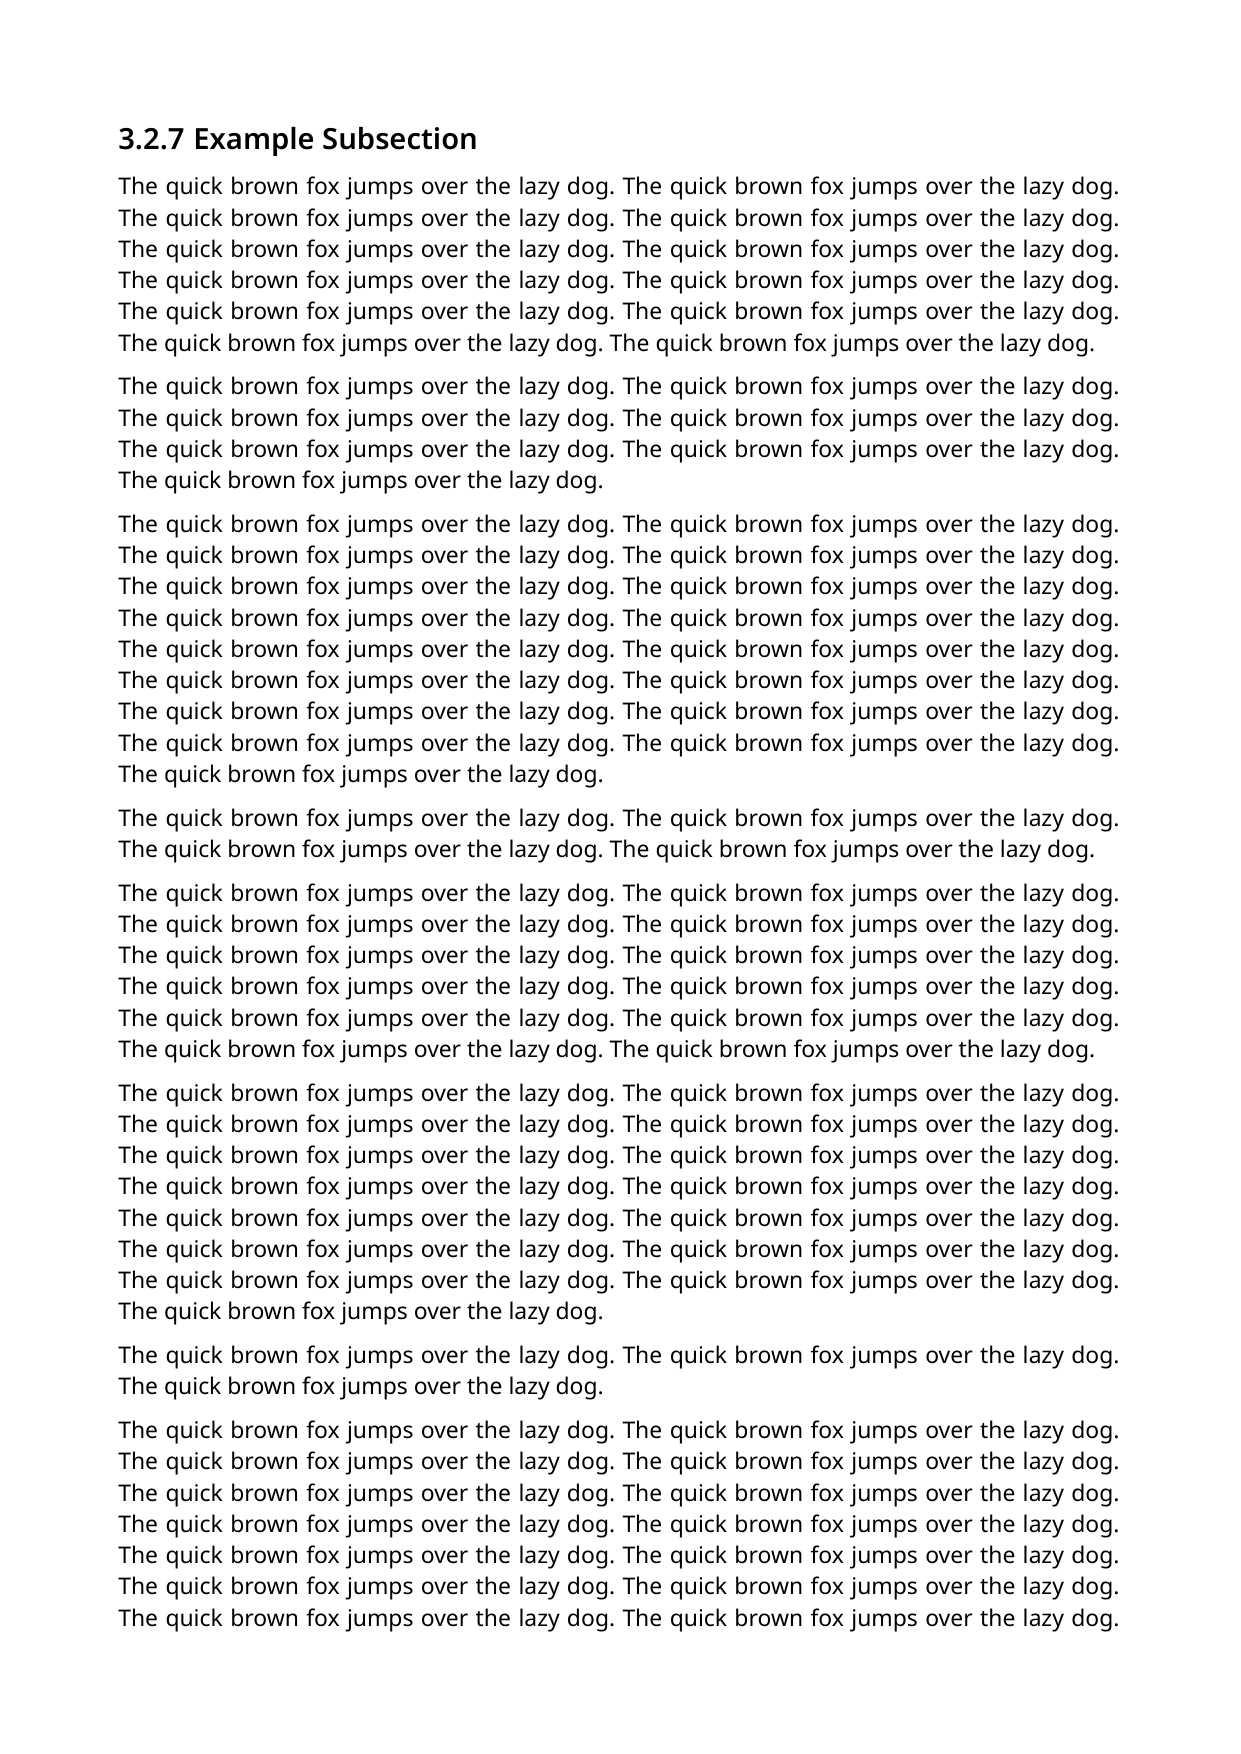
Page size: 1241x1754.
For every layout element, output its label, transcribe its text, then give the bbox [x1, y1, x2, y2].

text The quick brown fox jumps over the lazy dog. The quick brown fox jumps over the lazy dog. The quick brown fox jumps over the lazy dog. The quick brown fox jumps over the lazy dog. The quick brown fox jumps over the lazy dog. The quick brown fox jumps over the lazy dog. The quick brown fox jumps over the lazy dog. [118, 370, 1122, 495]
text The quick brown fox jumps over the lazy dog. The quick brown fox jumps over the lazy dog. The quick brown fox jumps over the lazy dog. The quick brown fox jumps over the lazy dog. The quick brown fox jumps over the lazy dog. The quick brown fox jumps over the lazy dog. The quick brown fox jumps over the lazy dog. The quick brown fox jumps over the lazy dog. The quick brown fox jumps over the lazy dog. The quick brown fox jumps over the lazy dog. The quick brown fox jumps over the lazy dog. The quick brown fox jumps over the lazy dog. The quick brown fox jumps over the lazy dog. The quick brown fox jumps over the lazy dog. The quick brown fox jumps over the lazy dog. [118, 1077, 1122, 1327]
text The quick brown fox jumps over the lazy dog. The quick brown fox jumps over the lazy dog. The quick brown fox jumps over the lazy dog. [118, 1339, 1122, 1402]
text The quick brown fox jumps over the lazy dog. The quick brown fox jumps over the lazy dog. The quick brown fox jumps over the lazy dog. The quick brown fox jumps over the lazy dog. The quick brown fox jumps over the lazy dog. The quick brown fox jumps over the lazy dog. The quick brown fox jumps over the lazy dog. The quick brown fox jumps over the lazy dog. The quick brown fox jumps over the lazy dog. The quick brown fox jumps over the lazy dog. The quick brown fox jumps over the lazy dog. The quick brown fox jumps over the lazy dog. [118, 170, 1122, 358]
text The quick brown fox jumps over the lazy dog. The quick brown fox jumps over the lazy dog. The quick brown fox jumps over the lazy dog. The quick brown fox jumps over the lazy dog. The quick brown fox jumps over the lazy dog. The quick brown fox jumps over the lazy dog. The quick brown fox jumps over the lazy dog. The quick brown fox jumps over the lazy dog. The quick brown fox jumps over the lazy dog. The quick brown fox jumps over the lazy dog. The quick brown fox jumps over the lazy dog. The quick brown fox jumps over the lazy dog. The quick brown fox jumps over the lazy dog. The quick brown fox jumps over the lazy dog. [118, 1414, 1122, 1633]
text The quick brown fox jumps over the lazy dog. The quick brown fox jumps over the lazy dog. The quick brown fox jumps over the lazy dog. The quick brown fox jumps over the lazy dog. [118, 802, 1122, 864]
subtitle Example Subsection [118, 118, 1122, 158]
text The quick brown fox jumps over the lazy dog. The quick brown fox jumps over the lazy dog. The quick brown fox jumps over the lazy dog. The quick brown fox jumps over the lazy dog. The quick brown fox jumps over the lazy dog. The quick brown fox jumps over the lazy dog. The quick brown fox jumps over the lazy dog. The quick brown fox jumps over the lazy dog. The quick brown fox jumps over the lazy dog. The quick brown fox jumps over the lazy dog. The quick brown fox jumps over the lazy dog. The quick brown fox jumps over the lazy dog. The quick brown fox jumps over the lazy dog. The quick brown fox jumps over the lazy dog. The quick brown fox jumps over the lazy dog. The quick brown fox jumps over the lazy dog. The quick brown fox jumps over the lazy dog. [118, 508, 1122, 789]
text The quick brown fox jumps over the lazy dog. The quick brown fox jumps over the lazy dog. The quick brown fox jumps over the lazy dog. The quick brown fox jumps over the lazy dog. The quick brown fox jumps over the lazy dog. The quick brown fox jumps over the lazy dog. The quick brown fox jumps over the lazy dog. The quick brown fox jumps over the lazy dog. The quick brown fox jumps over the lazy dog. The quick brown fox jumps over the lazy dog. The quick brown fox jumps over the lazy dog. The quick brown fox jumps over the lazy dog. [118, 877, 1122, 1064]
